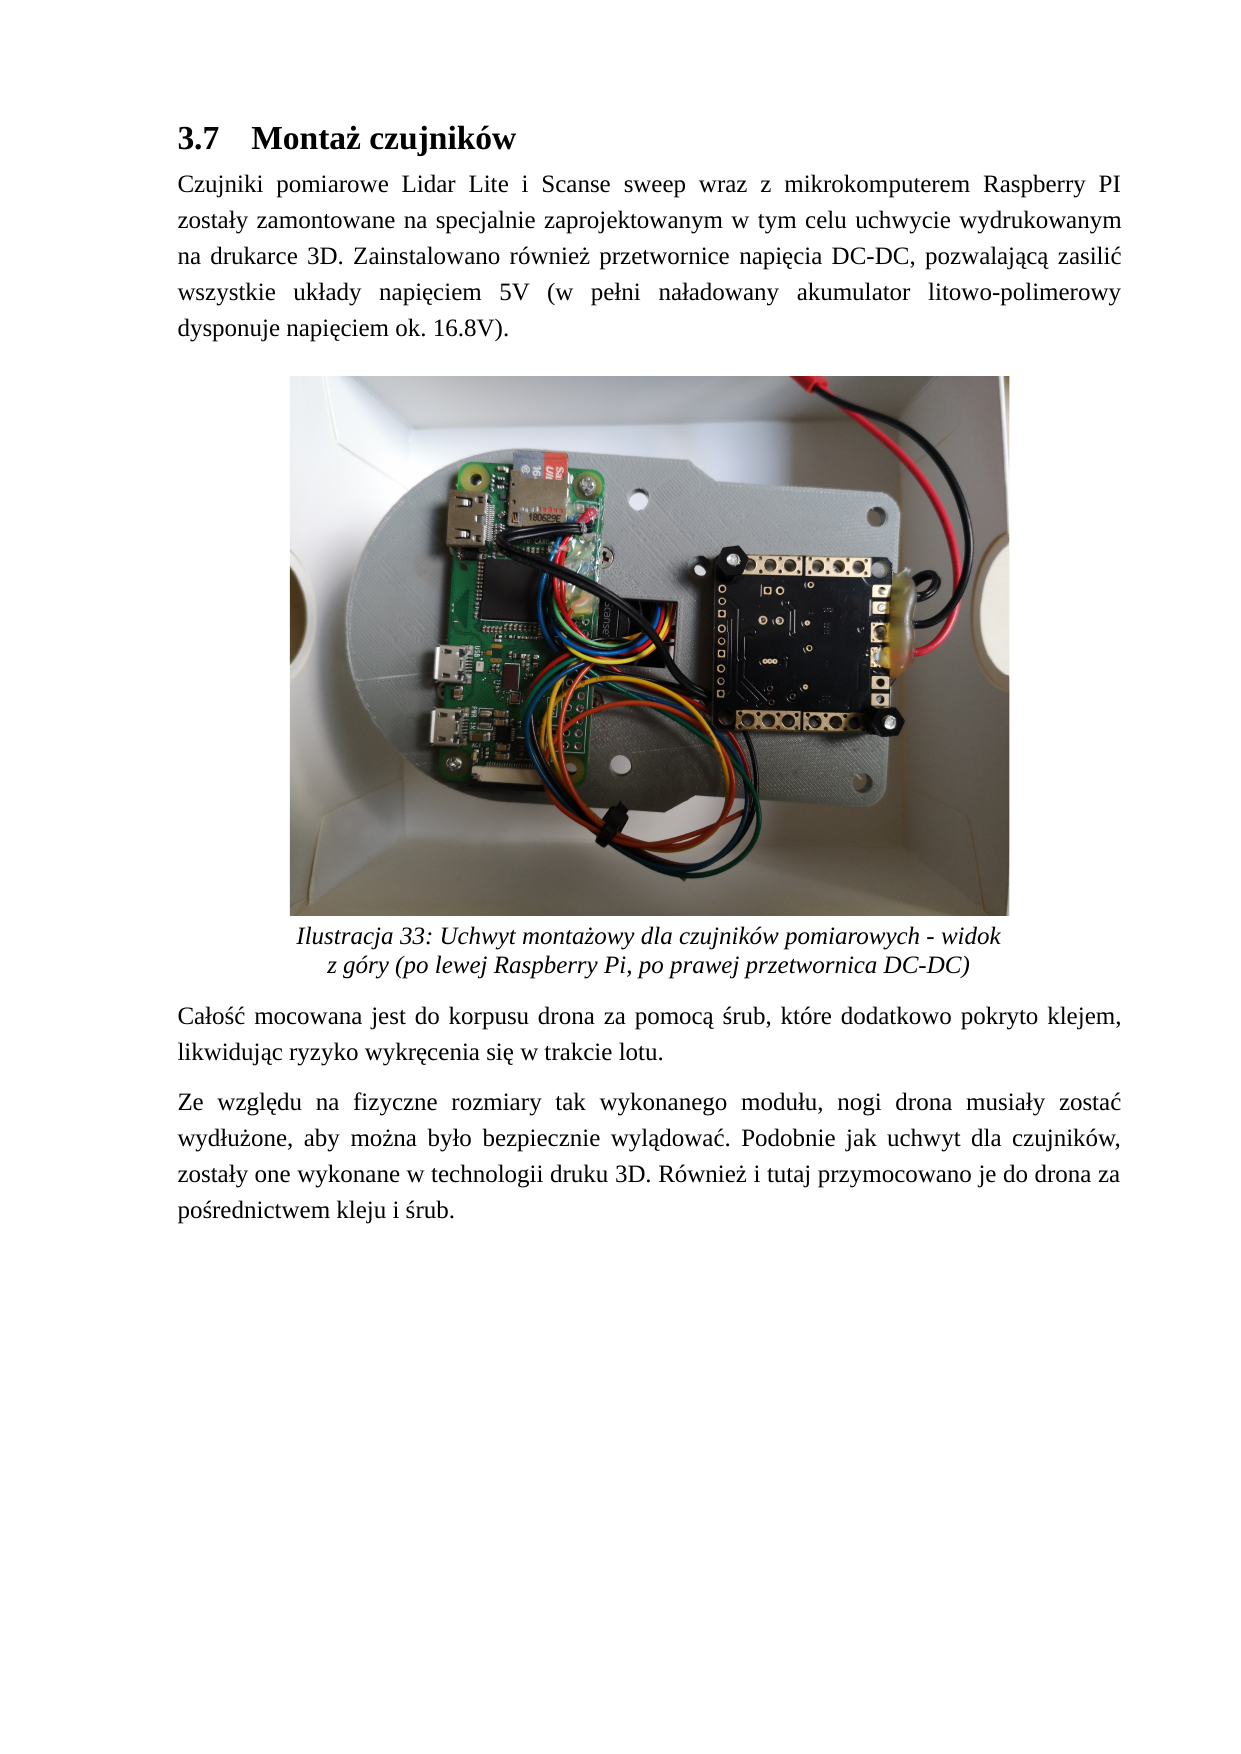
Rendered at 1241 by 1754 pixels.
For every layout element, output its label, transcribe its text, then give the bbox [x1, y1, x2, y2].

text Ze względu na fizyczne rozmiary tak wykonanego modułu, nogi drona musiały zostać wydłużone, aby można było bezpiecznie wylądować. Podobnie jak uchwyt dla czujników, zostały one wykonane w technologii druku 3D. Również i tutaj przymocowano je do drona za pośrednictwem kleju i śrub. [177, 1087, 1122, 1224]
subtitle Montaż czujników [177, 118, 1122, 157]
text Czujniki pomiarowe Lidar Lite i Scanse sweep wraz z mikrokomputerem Raspberry PI zostały zamontowane na specjalnie zaprojektowanym w tym celu uchwycie wydrukowanym na drukarce 3D. Zainstalowano również przetwornice napięcia DC-DC, pozwalającą zasilić wszystkie układy napięciem 5V (w pełni naładowany akumulator litowo-polimerowy dysponuje napięciem ok. 16.8V). [177, 169, 1122, 342]
text Ilustracja 33: Uchwyt montażowy dla czujników pomiarowych - widok z góry (po lewej Raspberry Pi, po prawej przetwornica DC-DC) [290, 916, 1009, 979]
picture [289, 376, 1010, 916]
text Całość mocowana jest do korpusu drona za pomocą śrub, które dodatkowo pokryto klejem, likwidując ryzyko wykręcenia się w trakcie lotu. [177, 1001, 1122, 1066]
